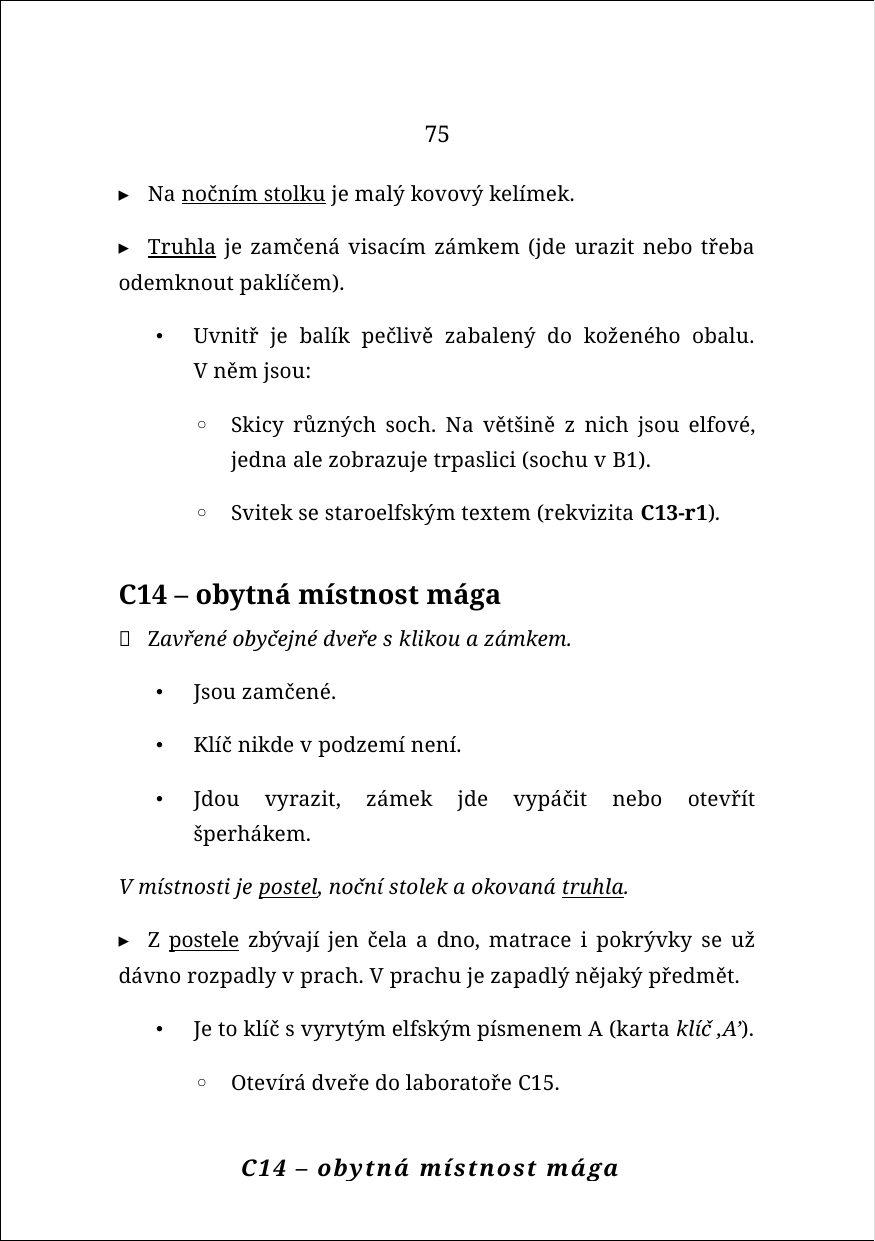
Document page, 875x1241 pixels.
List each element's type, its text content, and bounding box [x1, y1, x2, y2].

list Uvnitř je balík pečlivě zabalený do koženého obalu. V⁠ něm jsou: [156, 321, 756, 385]
list Skicy různých soch. Na většině z⁠ nich jsou elfové, jedna ale zobrazuje trpaslici (sochu v⁠ B1). [193, 410, 756, 474]
text V⁠ místnosti je postel, noční stolek a⁠ okovaná truhla. [118, 872, 756, 901]
list Jdou vyrazit, zámek jde vypáčit nebo otevřít šperhákem. [156, 784, 756, 848]
text ▸ Z⁠ postele zbývají jen čela a⁠ dno, matrace i⁠ pokrývky se už dávno rozpadly v⁠ prach. V⁠ prachu je zapadlý nějaký předmět. [118, 926, 756, 989]
list Je to klíč s⁠ vyrytým elfským písmenem A⁠ (karta klíč ‚A’). [156, 1014, 756, 1043]
list Svitek se staroelfským textem (rekvizita C13-r1). [193, 498, 756, 527]
list Jsou zamčené. [156, 677, 756, 706]
text 🚪 Zavřené obyčejné dveře s⁠ klikou a⁠ zámkem. [118, 624, 756, 652]
text ▸ Na nočním stolku je malý kovový kelímek. [118, 179, 756, 207]
list Klíč nikde v⁠ podzemí není. [156, 730, 756, 759]
subtitle C14 – obytná místnost mága [118, 575, 756, 612]
list Otevírá dveře do laboratoře C15. [193, 1068, 756, 1096]
text ▸ Truhla je zamčená visacím zámkem (jde urazit nebo třeba odemknout paklíčem). [118, 232, 756, 296]
